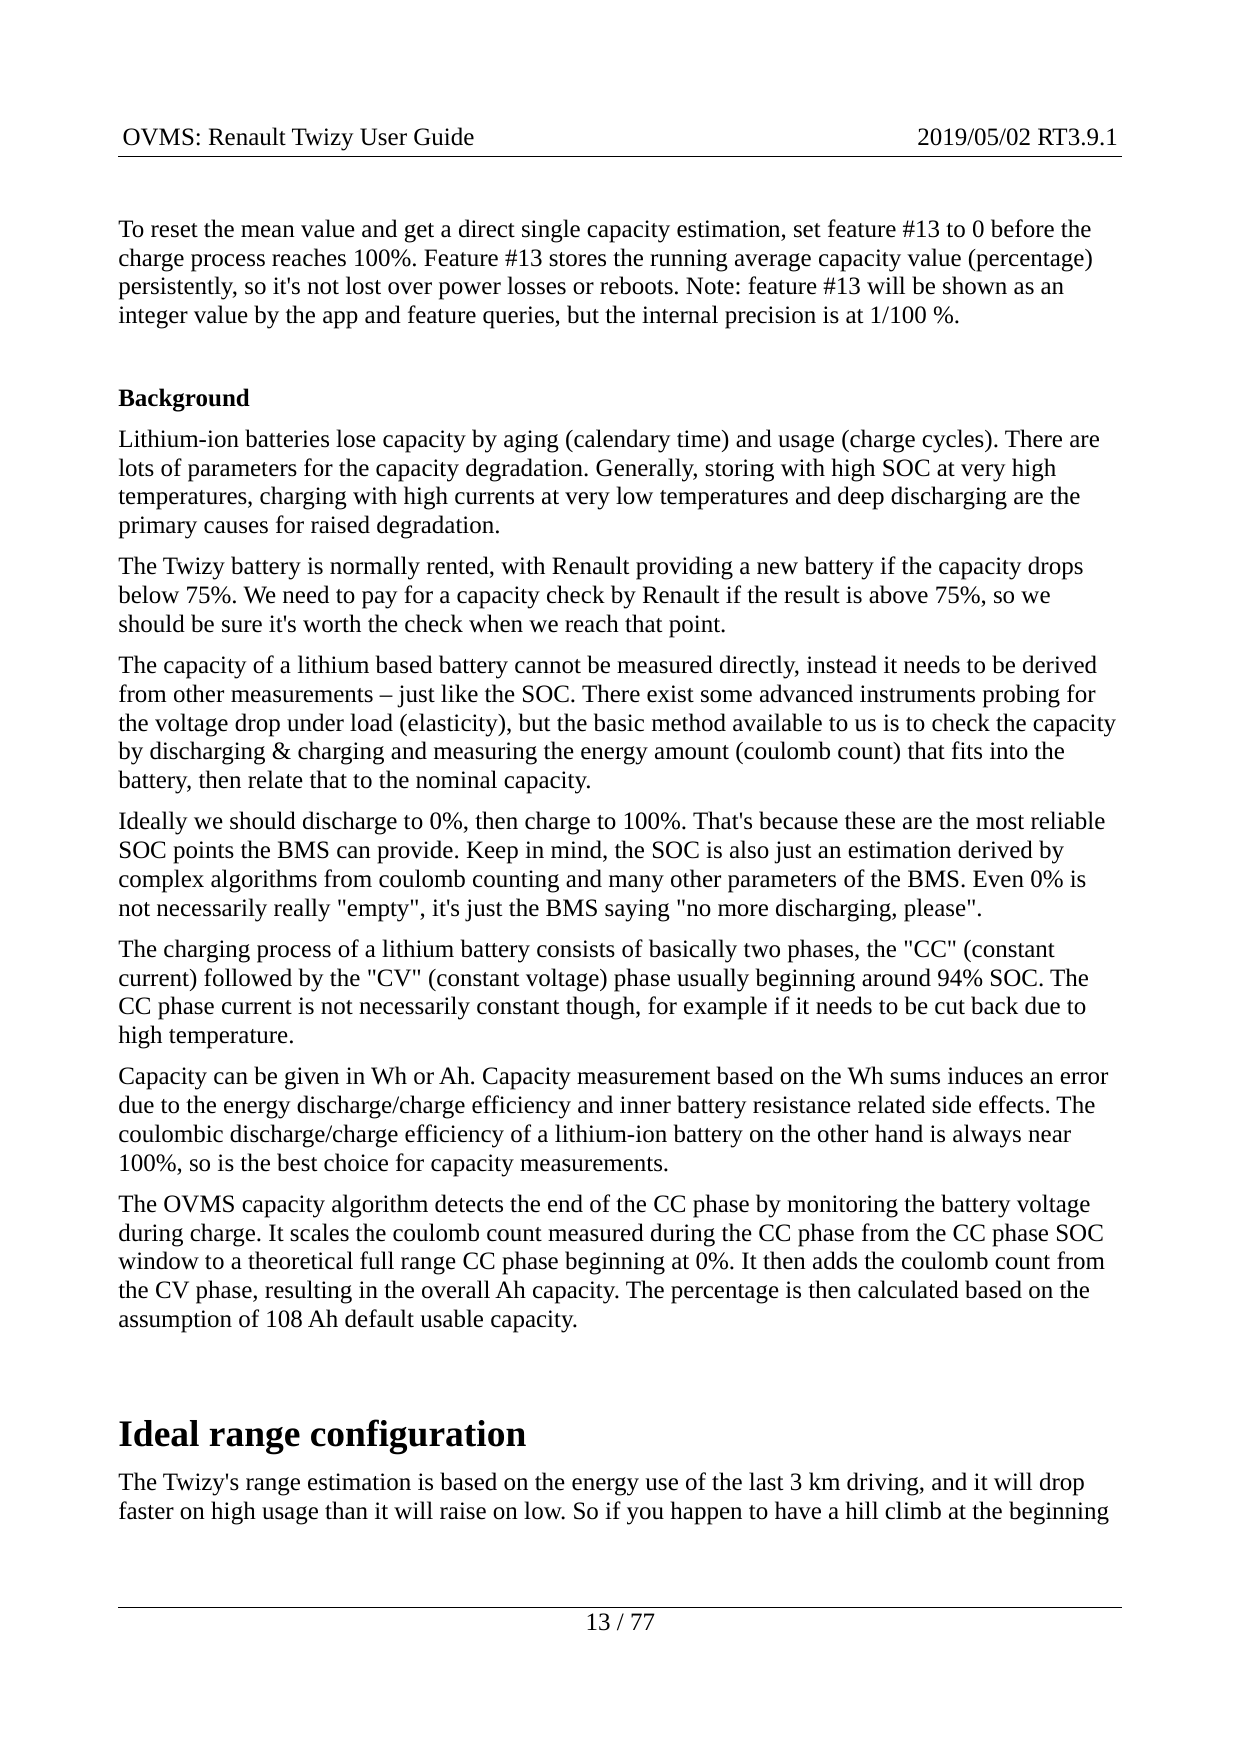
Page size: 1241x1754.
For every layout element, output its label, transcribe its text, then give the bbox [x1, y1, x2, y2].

text Lithium-ion batteries lose capacity by aging (calendary time) and usage (charge cycles). There are lots of parameters for the capacity degradation. Generally, storing with high SOC at very high temperatures, charging with high currents at very low temperatures and deep discharging are the primary causes for raised degradation. [118, 424, 1122, 539]
text The capacity of a lithium based battery cannot be measured directly, instead it needs to be derived from other measurements – just like the SOC. There exist some advanced instruments probing for the voltage drop under load (elasticity), but the basic method available to us is to check the capacity by discharging & charging and measuring the energy amount (coulomb count) that fits into the battery, then relate that to the nominal capacity. [118, 650, 1122, 794]
text The charging process of a lithium battery consists of basically two phases, the "CC" (constant current) followed by the "CV" (constant voltage) phase usually beginning around 94% SOC. The CC phase current is not necessarily constant though, for example if it needs to be cut back due to high temperature. [118, 934, 1122, 1049]
text Background [118, 383, 1122, 411]
text The Twizy battery is normally rented, with Renault providing a new battery if the capacity drops below 75%. We need to pay for a capacity check by Renault if the result is above 75%, so we should be sure it's worth the check when we reach that point. [118, 551, 1122, 638]
text Ideally we should discharge to 0%, then charge to 100%. That's because these are the most reliable SOC points the BMS can provide. Keep in mind, the SOC is also just an estimation derived by complex algorithms from coulomb counting and many other parameters of the BMS. Even 0% is not necessarily really "empty", it's just the BMS saying "no more discharging, please". [118, 806, 1122, 921]
text Capacity can be given in Wh or Ah. Capacity measurement based on the Wh sums induces an error due to the energy discharge/charge efficiency and inner battery resistance related side effects. The coulombic discharge/charge efficiency of a lithium-ion battery on the other hand is always near 100%, so is the best choice for capacity measurements. [118, 1061, 1122, 1176]
text The Twizy's range estimation is based on the energy use of the last 3 km driving, and it will drop faster on high usage than it will raise on low. So if you happen to have a hill climb at the beginning [118, 1467, 1122, 1524]
text To reset the mean value and get a direct single capacity estimation, set feature #13 to 0 before the charge process reaches 100%. Feature #13 stores the running average capacity value (percentage) persistently, so it's not lost over power losses or reboots. Note: feature #13 will be shown as an integer value by the app and feature queries, but the internal precision is at 1/100 %. [118, 214, 1122, 329]
subtitle Ideal range configuration [118, 1411, 1122, 1454]
text The OVMS capacity algorithm detects the end of the CC phase by monitoring the battery voltage during charge. It scales the coulomb count measured during the CC phase from the CC phase SOC window to a theoretical full range CC phase beginning at 0%. It then adds the coulomb count from the CV phase, resulting in the overall Ah capacity. The percentage is then calculated based on the assumption of 108 Ah default usable capacity. [118, 1189, 1122, 1333]
